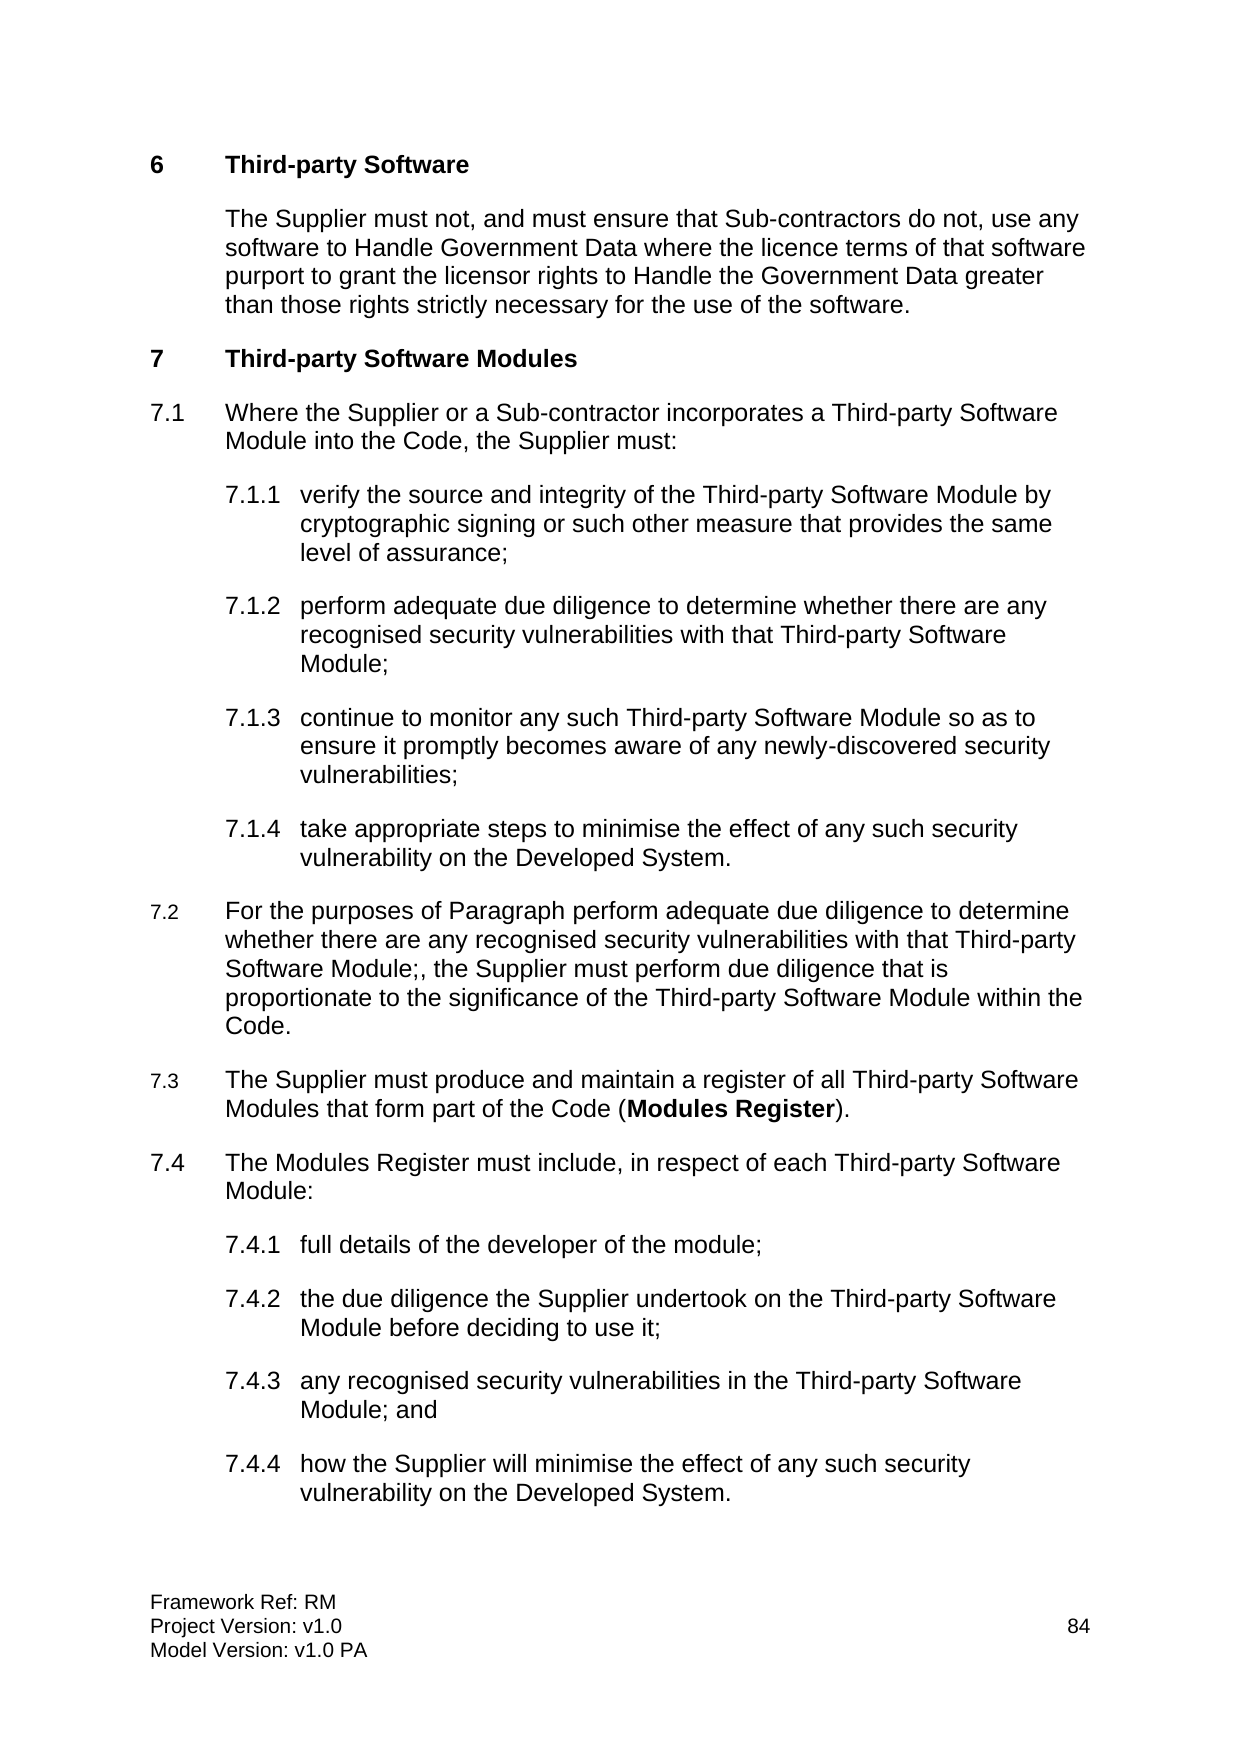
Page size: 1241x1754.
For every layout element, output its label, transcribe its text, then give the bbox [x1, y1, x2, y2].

list Third-party Software Modules [150, 344, 1091, 372]
list The Supplier must not, and must ensure that Sub-contractors do not, use any software to Handle Government Data where the licence terms of that software purport to grant the licensor rights to Handle the Government Data greater than those rights strictly necessary for the use of the software. [225, 204, 1091, 319]
list the due diligence the Supplier undertook on the Third-party Software Module before deciding to use it; [225, 1284, 1091, 1341]
list any recognised security vulnerabilities in the Third-party Software Module; and [225, 1366, 1091, 1424]
list take appropriate steps to minimise the effect of any such security vulnerability on the Developed System. [225, 814, 1091, 871]
list Third-party Software [150, 150, 1091, 179]
list The Modules Register must include, in respect of each Third-party Software Module: [150, 1147, 1091, 1205]
list how the Supplier will minimise the effect of any such security vulnerability on the Developed System. [225, 1449, 1091, 1506]
list full details of the developer of the module; [225, 1230, 1091, 1259]
list The Supplier must produce and maintain a register of all Third-party Software Modules that form part of the Code (Modules Register). [150, 1065, 1091, 1122]
list continue to monitor any such Third-party Software Module so as to ensure it promptly becomes aware of any newly‑discovered security vulnerabilities; [225, 702, 1091, 789]
list For the purposes of Paragraph 7.1.2, the Supplier must perform due diligence that is proportionate to the significance of the Third-party Software Module within the Code. [150, 896, 1091, 1040]
list verify the source and integrity of the Third-party Software Module by cryptographic signing or such other measure that provides the same level of assurance; [225, 480, 1091, 566]
list Where the Supplier or a Sub-contractor incorporates a Third-party Software Module into the Code, the Supplier must: [150, 397, 1091, 455]
list perform adequate due diligence to determine whether there are any recognised security vulnerabilities with that Third-party Software Module; [225, 591, 1091, 677]
